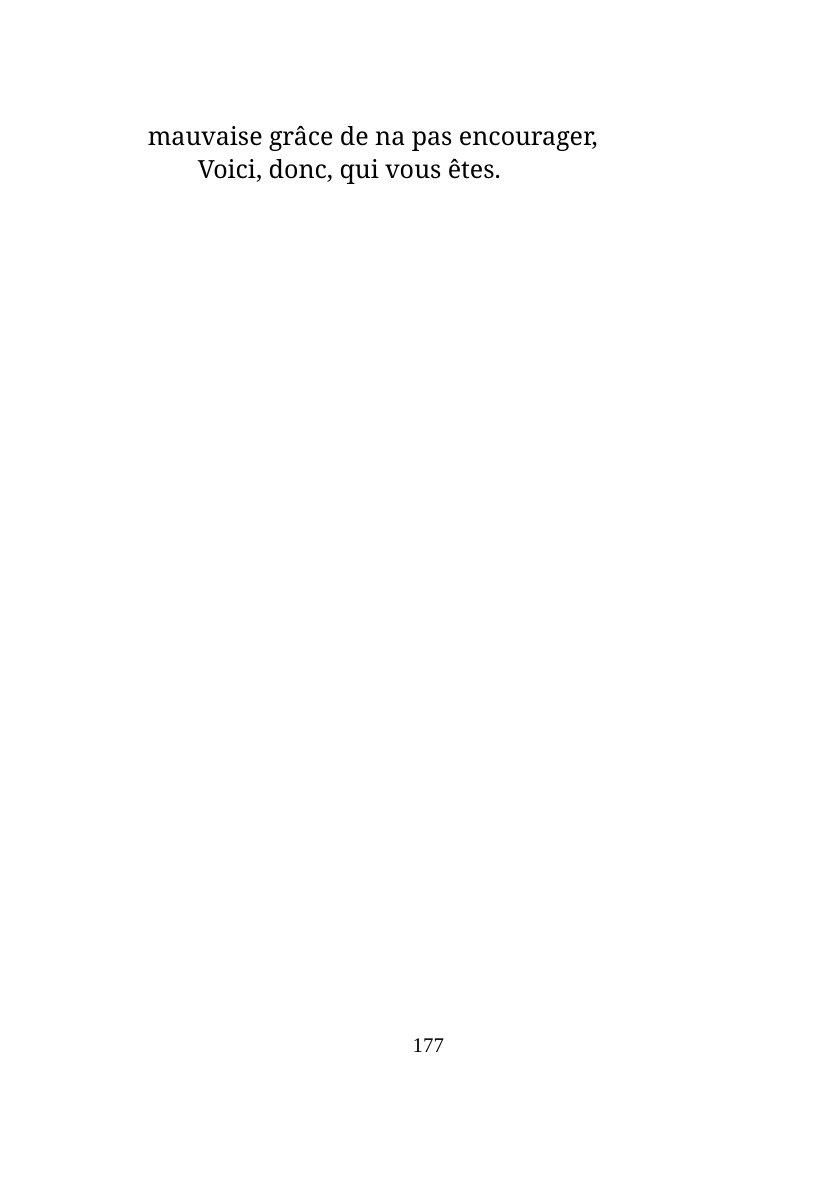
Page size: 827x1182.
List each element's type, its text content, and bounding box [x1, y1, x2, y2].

text Voici, donc, qui vous êtes. [148, 152, 707, 186]
text mauvaise grâce de na pas encourager, [148, 118, 707, 152]
